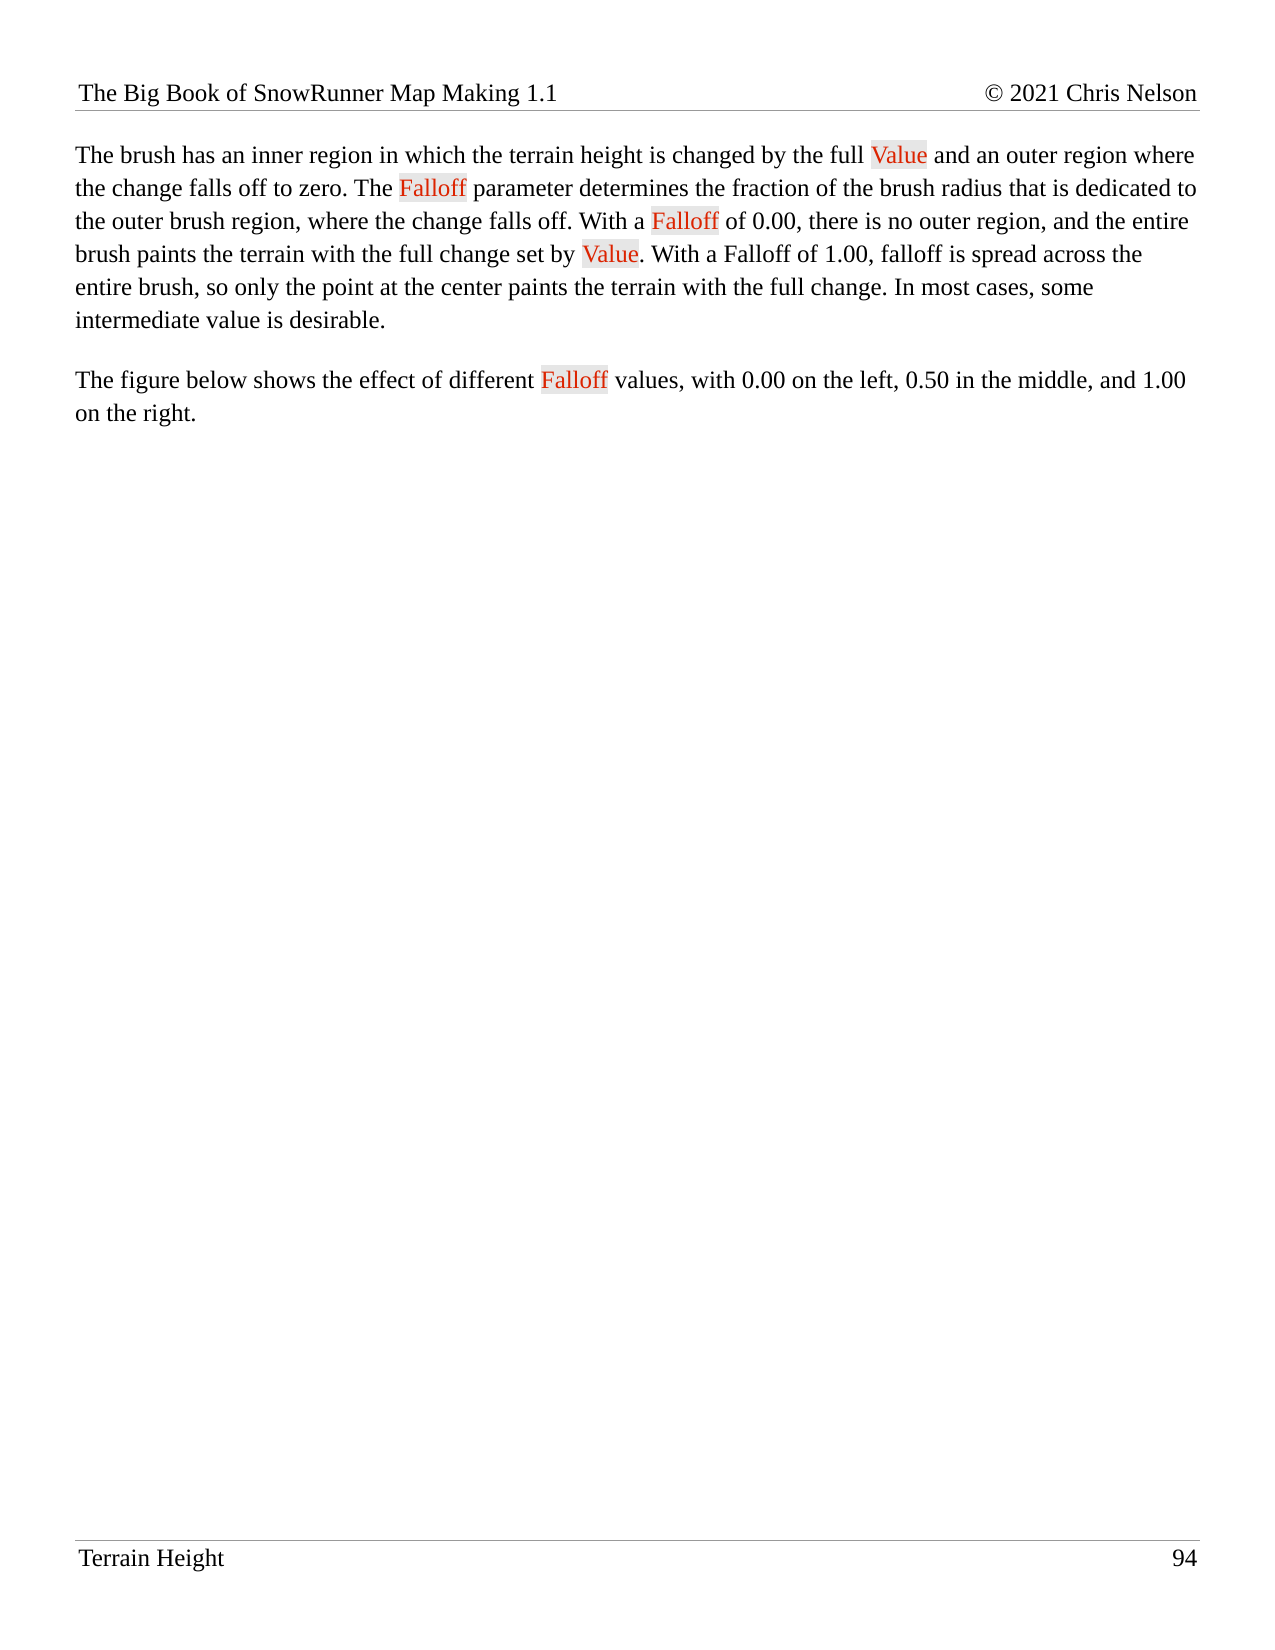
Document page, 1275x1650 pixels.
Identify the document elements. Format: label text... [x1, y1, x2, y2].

text The brush has an inner region in which the terrain height is changed by the full Value and an outer region where the change falls off to zero. The Falloff parameter determines the fraction of the brush radius that is dedicated to the outer brush region, where the change falls off. With a Falloff of 0.00, there is no outer region, and the entire brush paints the terrain with the full change set by Value. With a Falloff of 1.00, falloff is spread across the entire brush, so only the point at the center paints the terrain with the full change. In most cases, some intermediate value is desirable. [75, 140, 1200, 334]
text The figure below shows the effect of different Falloff values, with 0.00 on the left, 0.50 in the middle, and 1.00 on the right. [75, 365, 1200, 427]
